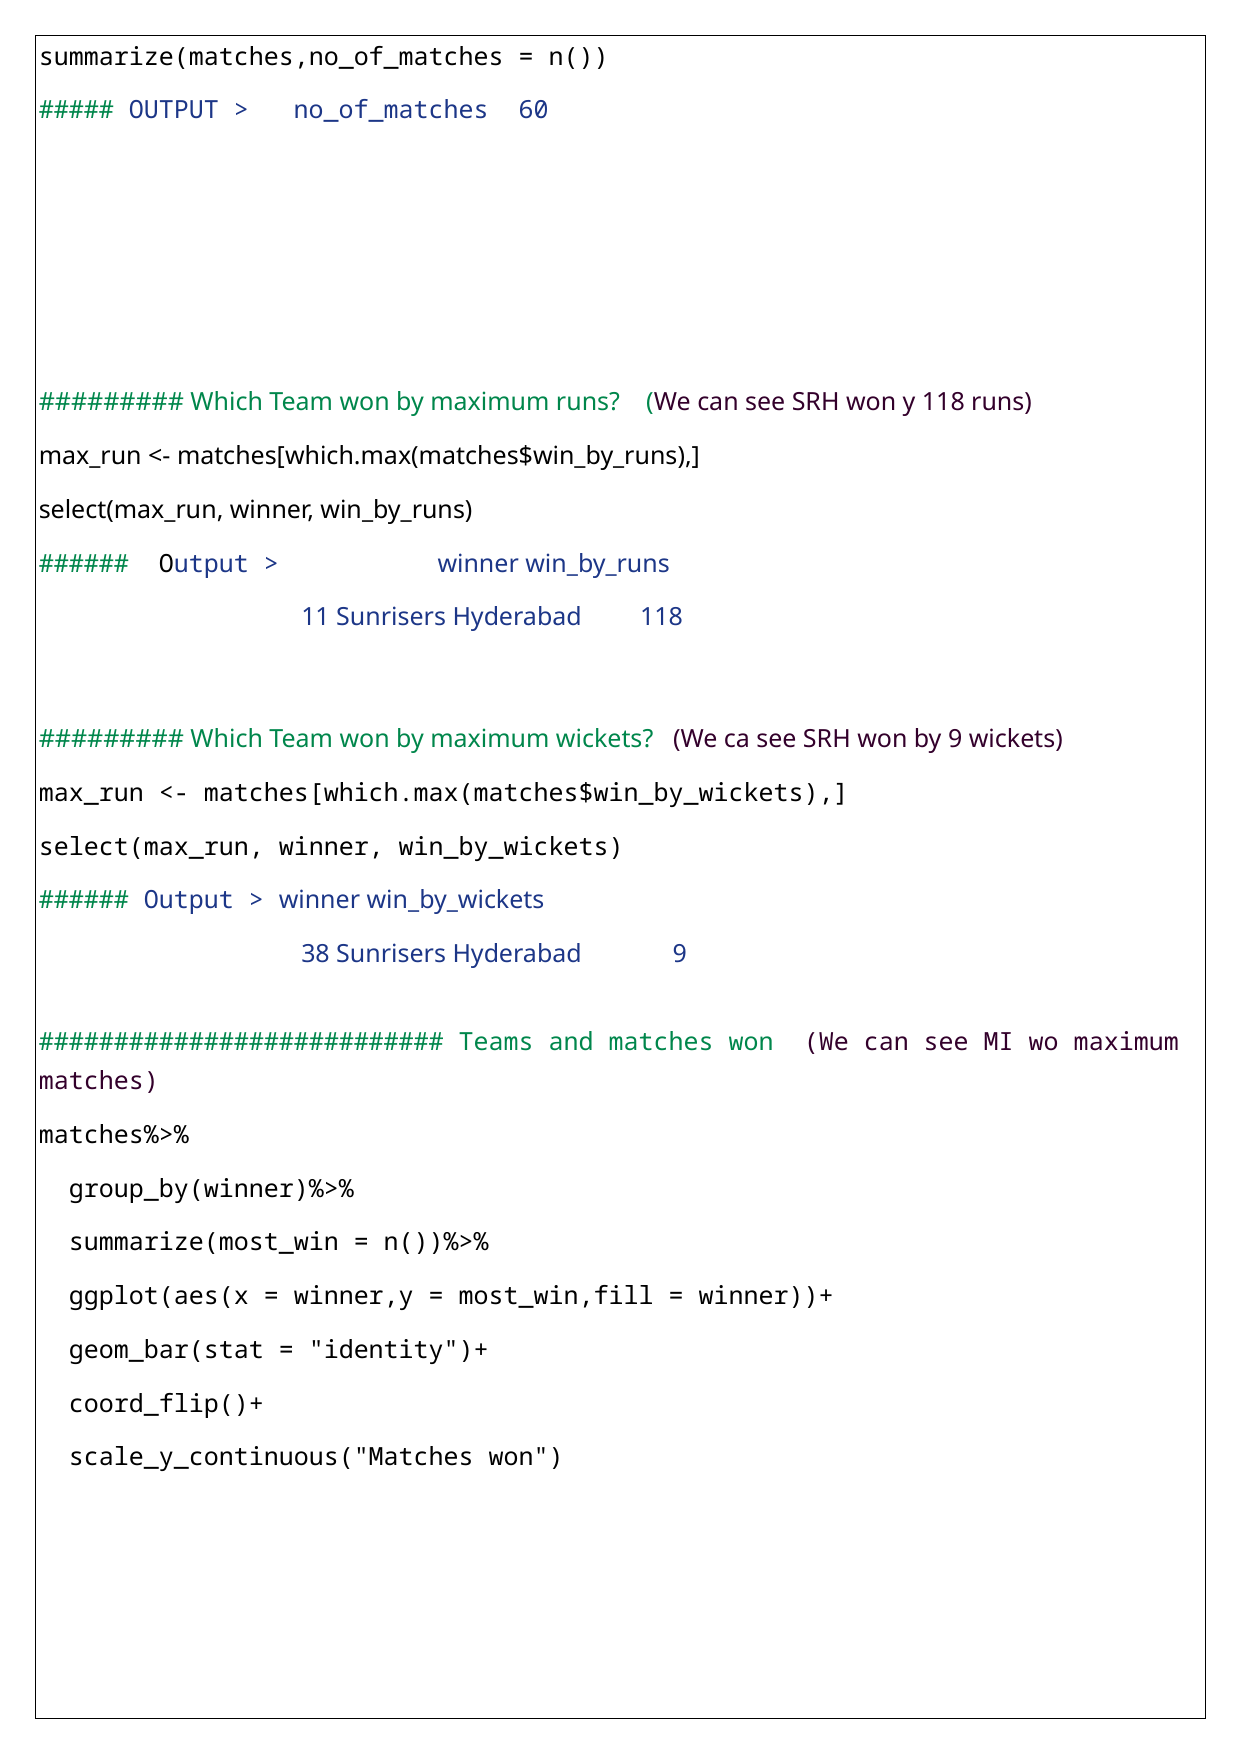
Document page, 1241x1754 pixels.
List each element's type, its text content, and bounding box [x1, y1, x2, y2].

text group_by(winner)%>% [38, 1170, 1202, 1204]
text ######### Which Team won by maximum runs? (We can see SRH won y 118 runs) [38, 384, 1202, 418]
text coord_flip()+ [38, 1385, 1202, 1419]
text max_run <- matches[which.max(matches$win_by_wickets),] [38, 774, 1202, 809]
text max_run <- matches[which.max(matches$win_by_runs),] [38, 438, 1202, 472]
text ########################### Teams and matches won (We can see MI wo maximum matches) [38, 1024, 1202, 1097]
text ######### Which Team won by maximum wickets? (We ca see SRH won by 9 wickets) [38, 721, 1202, 755]
text summarize(matches,no_of_matches = n()) [38, 38, 1202, 72]
text select(max_run, winner, win_by_wickets) [38, 828, 1202, 862]
text 38 Sunrisers Hyderabad 9 [38, 936, 1202, 970]
text geom_bar(stat = "identity")+ [38, 1332, 1202, 1366]
text scale_y_continuous("Matches won") [38, 1439, 1202, 1473]
text 11 Sunrisers Hyderabad 118 [38, 599, 1202, 633]
text matches%>% [38, 1117, 1202, 1151]
text ##### OUTPUT > no_of_matches 60 [38, 92, 1202, 126]
text select(max_run, winner, win_by_runs) [38, 491, 1202, 526]
text ggplot(aes(x = winner,y = most_win,fill = winner))+ [38, 1278, 1202, 1312]
text summarize(most_win = n())%>% [38, 1224, 1202, 1258]
text ###### Output > winner win_by_wickets [38, 882, 1202, 916]
text ###### Output > winner win_by_runs [38, 545, 1202, 579]
